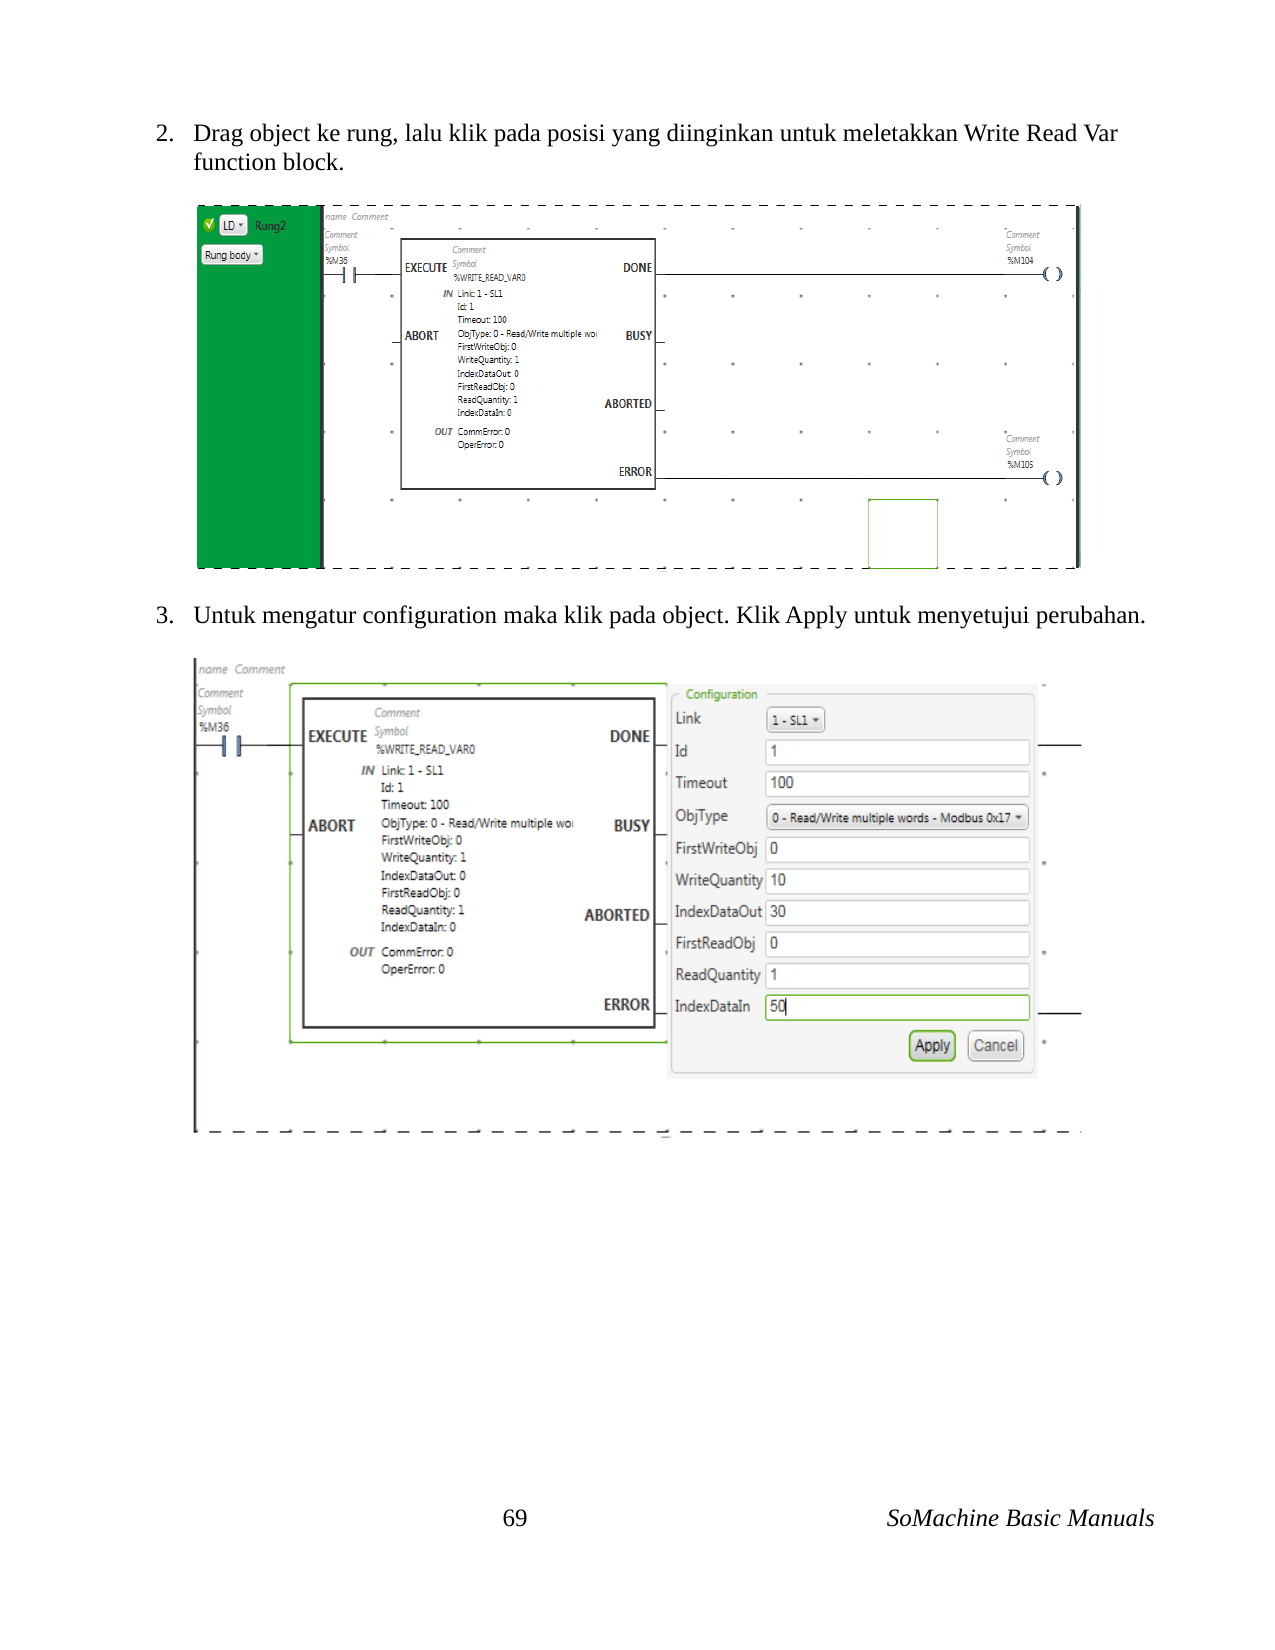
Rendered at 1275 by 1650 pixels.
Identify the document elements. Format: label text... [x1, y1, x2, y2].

list Drag object ke rung, lalu klik pada posisi yang diinginkan untuk meletakkan Write Read Var function block. [156, 118, 1157, 176]
list Untuk mengatur configuration maka klik pada object. Klik Apply untuk menyetujui perubahan. [156, 601, 1157, 629]
picture [193, 658, 1082, 1138]
picture [193, 204, 1082, 572]
